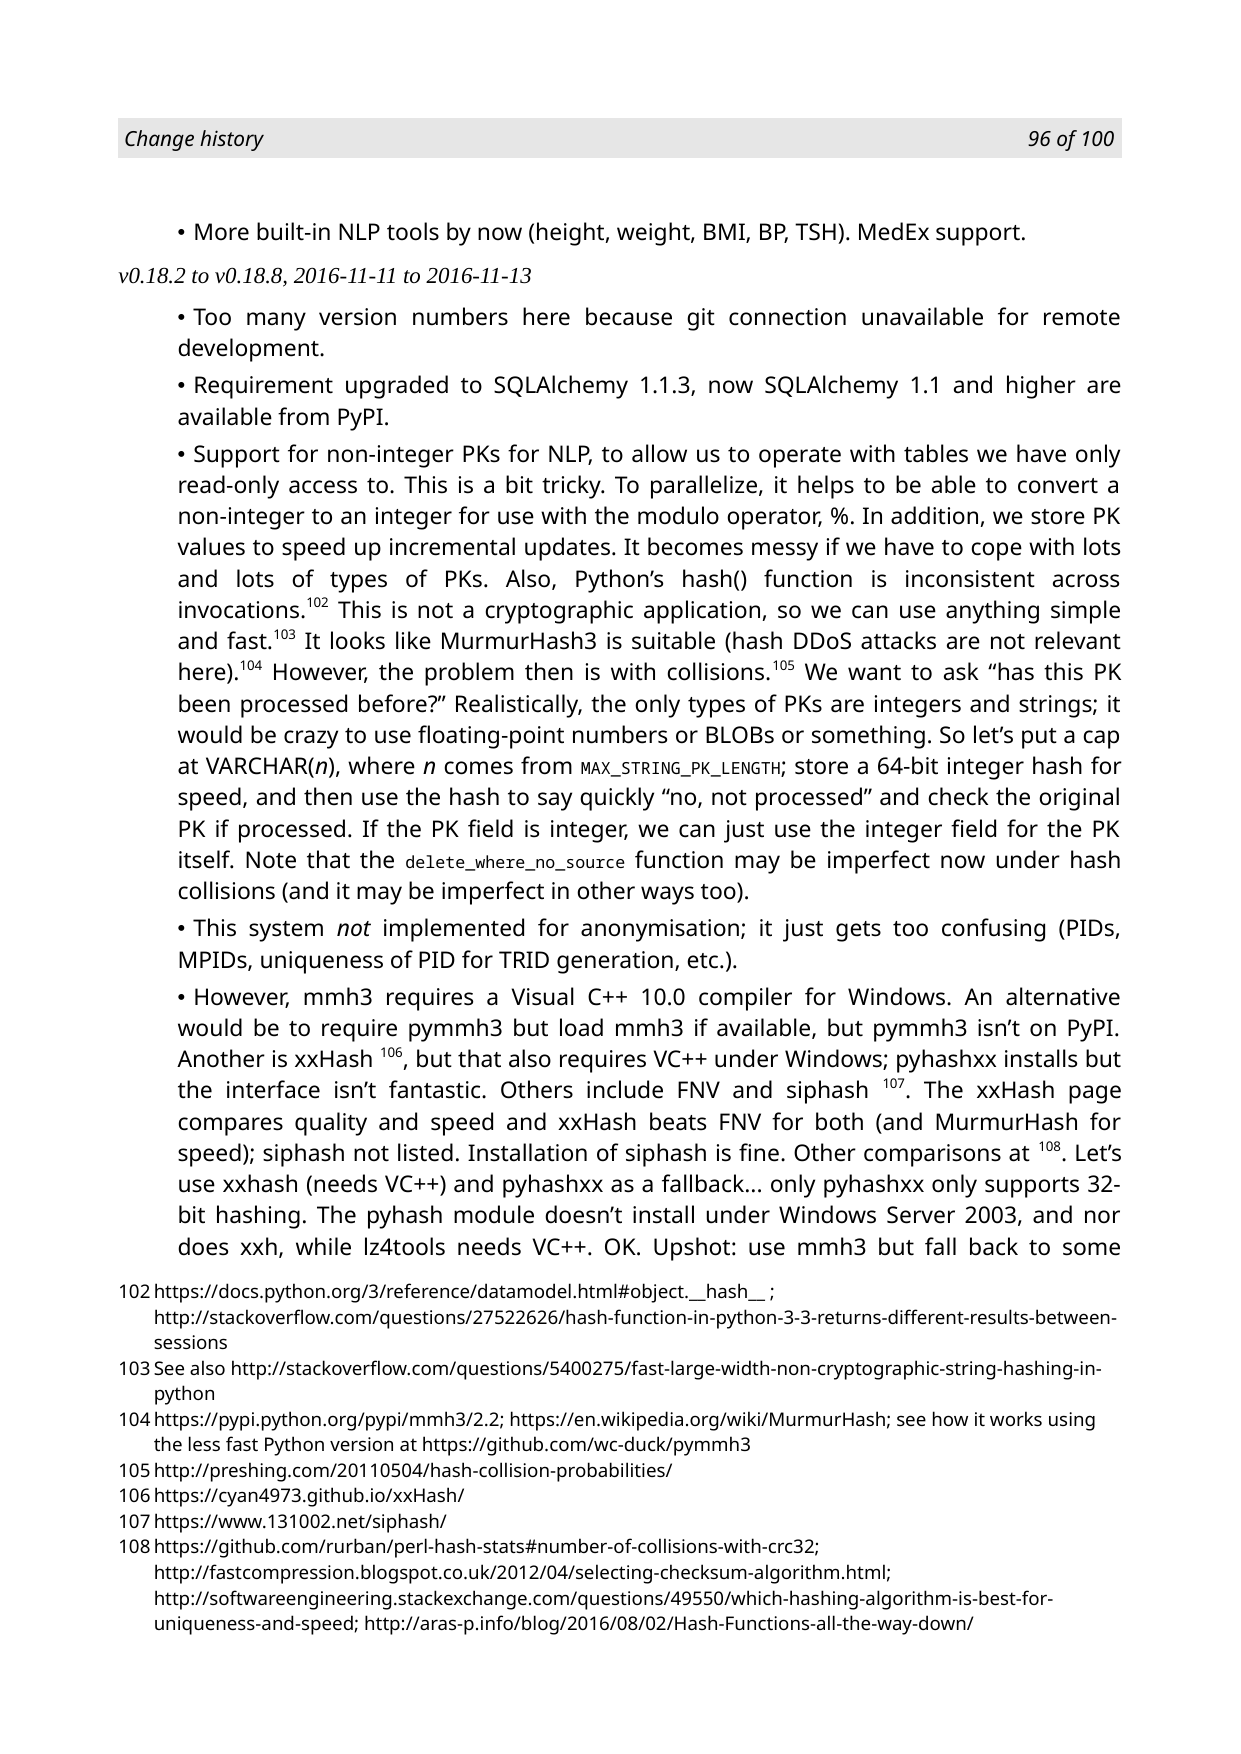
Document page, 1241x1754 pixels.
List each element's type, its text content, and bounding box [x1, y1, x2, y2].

list See also http://stackoverflow.com/questions/5400275/fast-large-width-non-cryptographic-string-hashing-in-python [118, 1355, 1122, 1406]
list However, mmh3 requires a Visual C++ 10.0 compiler for Windows. An alternative would be to require pymmh3 but load mmh3 if available, but pymmh3 isn’t on PyPI. Another is xxHash , but that also requires VC++ under Windows; pyhashxx installs but the interface isn’t fantastic. Others include FNV and siphash . The xxHash page compares quality and speed and xxHash beats FNV for both (and MurmurHash for speed); siphash not listed. Installation of siphash is fine. Other comparisons at . Let’s use xxhash (needs VC++) and pyhashxx as a fallback... only pyhashxx only supports 32-bit hashing. The pyhash module doesn’t install under Windows Server 2003, and nor does xxh, while lz4tools needs VC++. OK. Upshot: use mmh3 but fall back to some [177, 981, 1122, 1262]
list https://docs.python.org/3/reference/datamodel.html#object.__hash__ ; http://stackoverflow.com/questions/27522626/hash-function-in-python-3-3-returns-different-results-between-sessions [118, 1278, 1122, 1355]
list More built-in NLP tools by now (height, weight, BMI, BP, TSH). MedEx support. [177, 216, 1122, 247]
subtitle v0.18.2 to v0.18.8, 2016-11-11 to 2016-11-13 [118, 262, 1122, 288]
list Requirement upgraded to SQLAlchemy 1.1.3, now SQLAlchemy 1.1 and higher are available from PyPI. [177, 369, 1122, 432]
list Support for non-integer PKs for NLP, to allow us to operate with tables we have only read-only access to. This is a bit tricky. To parallelize, it helps to be able to convert a non-integer to an integer for use with the modulo operator, %. In addition, we store PK values to speed up incremental updates. It becomes messy if we have to cope with lots and lots of types of PKs. Also, Python’s hash() function is inconsistent across invocations. This is not a cryptographic application, so we can use anything simple and fast. It looks like MurmurHash3 is suitable (hash DDoS attacks are not relevant here). However, the problem then is with collisions. We want to ask “has this PK been processed before?” Realistically, the only types of PKs are integers and strings; it would be crazy to use floating-point numbers or BLOBs or something. So let’s put a cap at VARCHAR(n), where n comes from MAX_STRING_PK_LENGTH; store a 64-bit integer hash for speed, and then use the hash to say quickly “no, not processed” and check the original PK if processed. If the PK field is integer, we can just use the integer field for the PK itself. Note that the delete_where_no_source function may be imperfect now under hash collisions (and it may be imperfect in other ways too). [177, 438, 1122, 906]
list https://github.com/rurban/perl-hash-stats#number-of-collisions-with-crc32; http://fastcompression.blogspot.co.uk/2012/04/selecting-checksum-algorithm.html; http://softwareengineering.stackexchange.com/questions/49550/which-hashing-algorithm-is-best-for-uniqueness-and-speed; http://aras-p.info/blog/2016/08/02/Hash-Functions-all-the-way-down/ [118, 1534, 1122, 1636]
list https://pypi.python.org/pypi/mmh3/2.2; https://en.wikipedia.org/wiki/MurmurHash; see how it works using the less fast Python version at https://github.com/wc-duck/pymmh3 [118, 1406, 1122, 1457]
list Too many version numbers here because git connection unavailable for remote development. [177, 301, 1122, 363]
list This system not implemented for anonymisation; it just gets too confusing (PIDs, MPIDs, uniqueness of PID for TRID generation, etc.). [177, 912, 1122, 975]
list https://www.131002.net/siphash/ [118, 1508, 1122, 1534]
list https://cyan4973.github.io/xxHash/ [118, 1483, 1122, 1508]
list http://preshing.com/20110504/hash-collision-probabilities/ [118, 1457, 1122, 1483]
